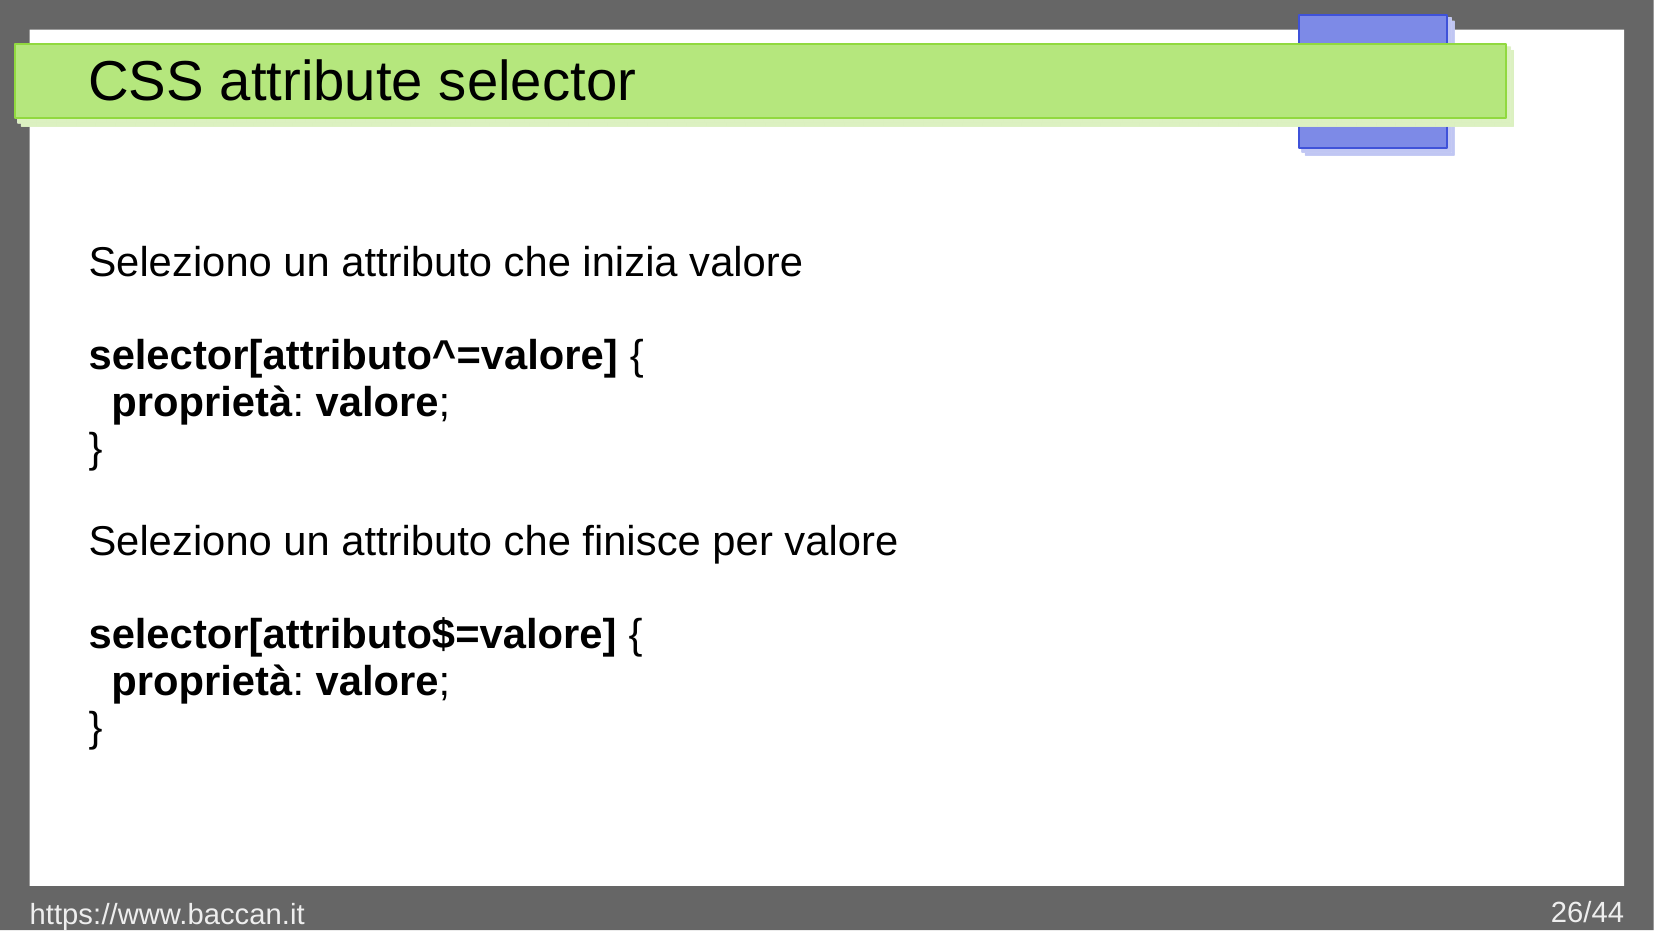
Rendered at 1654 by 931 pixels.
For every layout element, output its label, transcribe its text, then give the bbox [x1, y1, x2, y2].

title CSS attribute selector [88, 44, 1506, 119]
text_box Seleziono un attributo che inizia valore selector[attributo^=valore] { proprietà: valore; } Seleziono un attributo che finisce per valore selector[attributo$=valore] { proprietà: valore; } [88, 169, 1565, 820]
